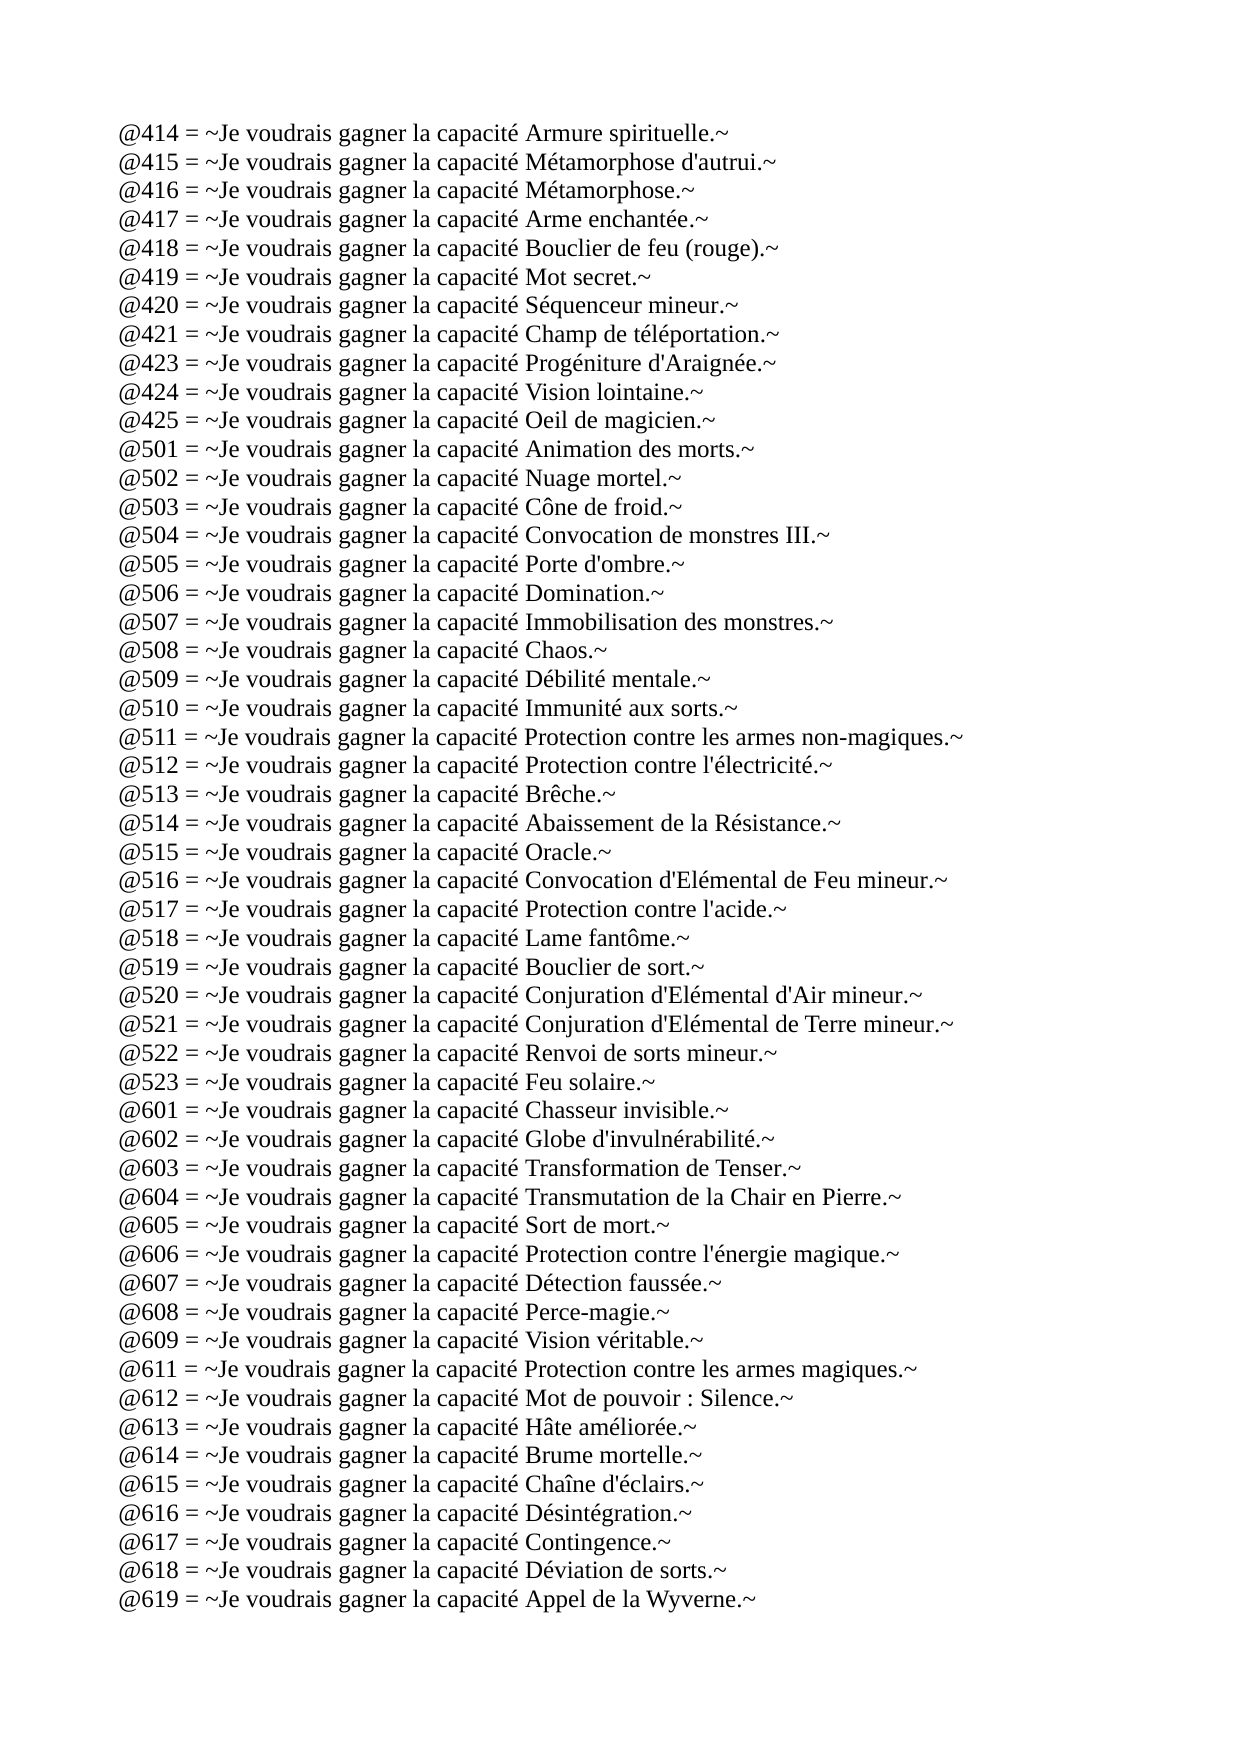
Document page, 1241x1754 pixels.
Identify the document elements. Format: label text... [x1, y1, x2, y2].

text @602 = ~Je voudrais gagner la capacité Globe d'invulnérabilité.~ [118, 1124, 1122, 1153]
text @506 = ~Je voudrais gagner la capacité Domination.~ [118, 578, 1122, 607]
text @417 = ~Je voudrais gagner la capacité Arme enchantée .~ [118, 204, 1122, 233]
text @502 = ~Je voudrais gagner la capacité Nuage mortel.~ [118, 463, 1122, 492]
text @614 = ~Je voudrais gagner la capacité Brume mortelle.~ [118, 1441, 1122, 1469]
text @416 = ~Je voudrais gagner la capacité Métamorphose.~ [118, 176, 1122, 204]
text @415 = ~Je voudrais gagner la capacité Métamorphose d'autrui.~ [118, 147, 1122, 176]
text @507 = ~Je voudrais gagner la capacité Immobilisation des monstres.~ [118, 607, 1122, 636]
text @512 = ~Je voudrais gagner la capacité Protection contre l'électricité.~ [118, 751, 1122, 779]
text @617 = ~Je voudrais gagner la capacité Contingence.~ [118, 1527, 1122, 1556]
text @603 = ~Je voudrais gagner la capacité Transformation de Tenser.~ [118, 1153, 1122, 1182]
text @608 = ~Je voudrais gagner la capacité Perce-magie.~ [118, 1297, 1122, 1326]
text @419 = ~Je voudrais gagner la capacité Mot secret.~ [118, 262, 1122, 291]
text @601 = ~Je voudrais gagner la capacité Chasseur invisible.~ [118, 1096, 1122, 1124]
text @611 = ~Je voudrais gagner la capacité Protection contre les armes magiques.~ [118, 1354, 1122, 1383]
text @520 = ~Je voudrais gagner la capacité Conjuration d'Elémental d'Air mineur.~ [118, 981, 1122, 1009]
text @505 = ~Je voudrais gagner la capacité Porte d'ombre.~ [118, 549, 1122, 578]
text @618 = ~Je voudrais gagner la capacité Déviation de sorts.~ [118, 1556, 1122, 1584]
text @517 = ~Je voudrais gagner la capacité Protection contre l'acide.~ [118, 894, 1122, 923]
text @414 = ~Je voudrais gagner la capacité Armure spirituelle.~ [118, 118, 1122, 147]
text @522 = ~Je voudrais gagner la capacité Renvoi de sorts mineur.~ [118, 1038, 1122, 1067]
text @606 = ~Je voudrais gagner la capacité Protection contre l'énergie magique.~ [118, 1239, 1122, 1268]
text @519 = ~Je voudrais gagner la capacité Bouclier de sort.~ [118, 952, 1122, 981]
text @609 = ~Je voudrais gagner la capacité Vision véritable.~ [118, 1326, 1122, 1354]
text @418 = ~Je voudrais gagner la capacité Bouclier de feu (rouge).~ [118, 233, 1122, 262]
text @515 = ~Je voudrais gagner la capacité Oracle.~ [118, 837, 1122, 866]
text @604 = ~Je voudrais gagner la capacité Transmutation de la Chair en Pierre.~ [118, 1182, 1122, 1211]
text @504 = ~Je voudrais gagner la capacité Convocation de monstres III.~ [118, 521, 1122, 549]
text @615 = ~Je voudrais gagner la capacité Chaîne d'éclairs.~ [118, 1469, 1122, 1498]
text @513 = ~Je voudrais gagner la capacité Brêche.~ [118, 779, 1122, 808]
text @516 = ~Je voudrais gagner la capacité Convocation d'Elémental de Feu mineur.~ [118, 866, 1122, 894]
text @521 = ~Je voudrais gagner la capacité Conjuration d'Elémental de Terre mineur.~ [118, 1009, 1122, 1038]
text @501 = ~Je voudrais gagner la capacité Animation des morts.~ [118, 434, 1122, 463]
text @612 = ~Je voudrais gagner la capacité Mot de pouvoir : Silence.~ [118, 1383, 1122, 1412]
text @523 = ~Je voudrais gagner la capacité Feu solaire.~ [118, 1067, 1122, 1096]
text @423 = ~Je voudrais gagner la capacité Progéniture d'Araignée.~ [118, 348, 1122, 377]
text @616 = ~Je voudrais gagner la capacité Désintégration.~ [118, 1498, 1122, 1527]
text @613 = ~Je voudrais gagner la capacité Hâte améliorée.~ [118, 1412, 1122, 1441]
text @619 = ~Je voudrais gagner la capacité Appel de la Wyverne.~ [118, 1584, 1122, 1613]
text @420 = ~Je voudrais gagner la capacité Séquenceur mineur.~ [118, 291, 1122, 319]
text @514 = ~Je voudrais gagner la capacité Abaissement de la Résistance.~ [118, 808, 1122, 837]
text @509 = ~Je voudrais gagner la capacité Débilité mentale.~ [118, 664, 1122, 693]
text @511 = ~Je voudrais gagner la capacité Protection contre les armes non-magiques.~ [118, 722, 1122, 751]
text @424 = ~Je voudrais gagner la capacité Vision lointaine.~ [118, 377, 1122, 406]
text @605 = ~Je voudrais gagner la capacité Sort de mort.~ [118, 1211, 1122, 1239]
text @421 = ~Je voudrais gagner la capacité Champ de téléportation.~ [118, 319, 1122, 348]
text @607 = ~Je voudrais gagner la capacité Détection faussée.~ [118, 1268, 1122, 1297]
text @510 = ~Je voudrais gagner la capacité Immunité aux sorts.~ [118, 693, 1122, 722]
text @503 = ~Je voudrais gagner la capacité Cône de froid.~ [118, 492, 1122, 521]
text @518 = ~Je voudrais gagner la capacité Lame fantôme.~ [118, 923, 1122, 952]
text @425 = ~Je voudrais gagner la capacité Oeil de magicien.~ [118, 406, 1122, 434]
text @508 = ~Je voudrais gagner la capacité Chaos.~ [118, 636, 1122, 664]
